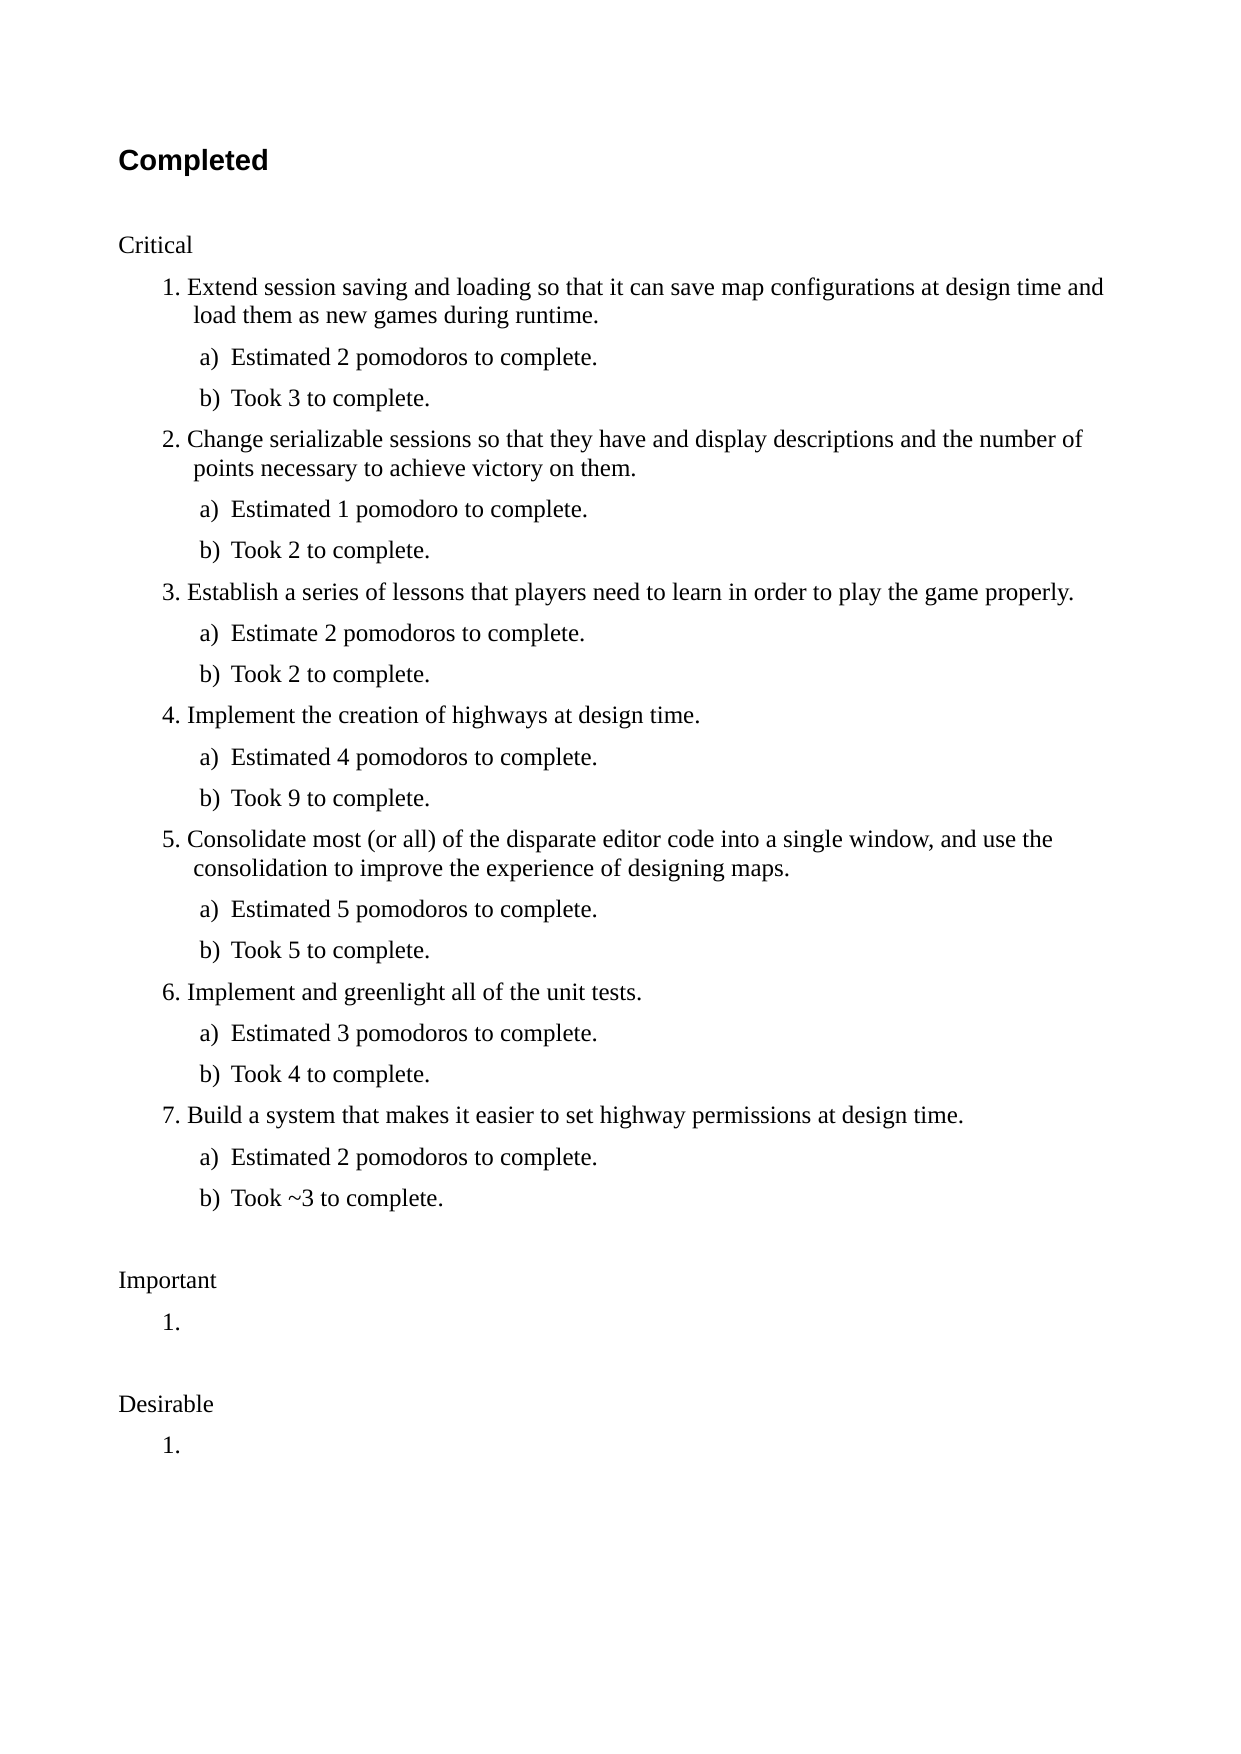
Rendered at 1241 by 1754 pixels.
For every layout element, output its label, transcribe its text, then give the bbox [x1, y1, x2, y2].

list Took 5 to complete. [193, 935, 1122, 964]
list Build a system that makes it easier to set highway permissions at design time. [156, 1100, 1122, 1129]
list Took 4 to complete. [193, 1059, 1122, 1088]
text Desirable [118, 1389, 1122, 1418]
text Important [118, 1265, 1122, 1294]
list Estimated 5 pomodoros to complete. [193, 894, 1122, 923]
list Implement and greenlight all of the unit tests. [156, 977, 1122, 1005]
list Extend session saving and loading so that it can save map configurations at design time and load them as new games during runtime. [156, 272, 1122, 329]
list Took 2 to complete. [193, 659, 1122, 688]
text Critical [118, 230, 1122, 259]
list Took 3 to complete. [193, 383, 1122, 412]
list Estimated 2 pomodoros to complete. [193, 342, 1122, 370]
list Took 9 to complete. [193, 783, 1122, 812]
list Establish a series of lessons that players need to learn in order to play the game properly. [156, 577, 1122, 605]
list Change serializable sessions so that they have and display descriptions and the number of points necessary to achieve victory on them. [156, 424, 1122, 482]
list Estimated 2 pomodoros to complete. [193, 1142, 1122, 1170]
subtitle Completed [118, 143, 1122, 177]
list Estimate 2 pomodoros to complete. [193, 618, 1122, 647]
list Estimated 3 pomodoros to complete. [193, 1018, 1122, 1047]
list Estimated 4 pomodoros to complete. [193, 742, 1122, 770]
list Implement the creation of highways at design time. [156, 700, 1122, 729]
list Consolidate most (or all) of the disparate editor code into a single window, and use the consolidation to improve the experience of designing maps. [156, 824, 1122, 882]
list Took 2 to complete. [193, 535, 1122, 564]
list Estimated 1 pomodoro to complete. [193, 494, 1122, 523]
list Took ~3 to complete. [193, 1183, 1122, 1212]
